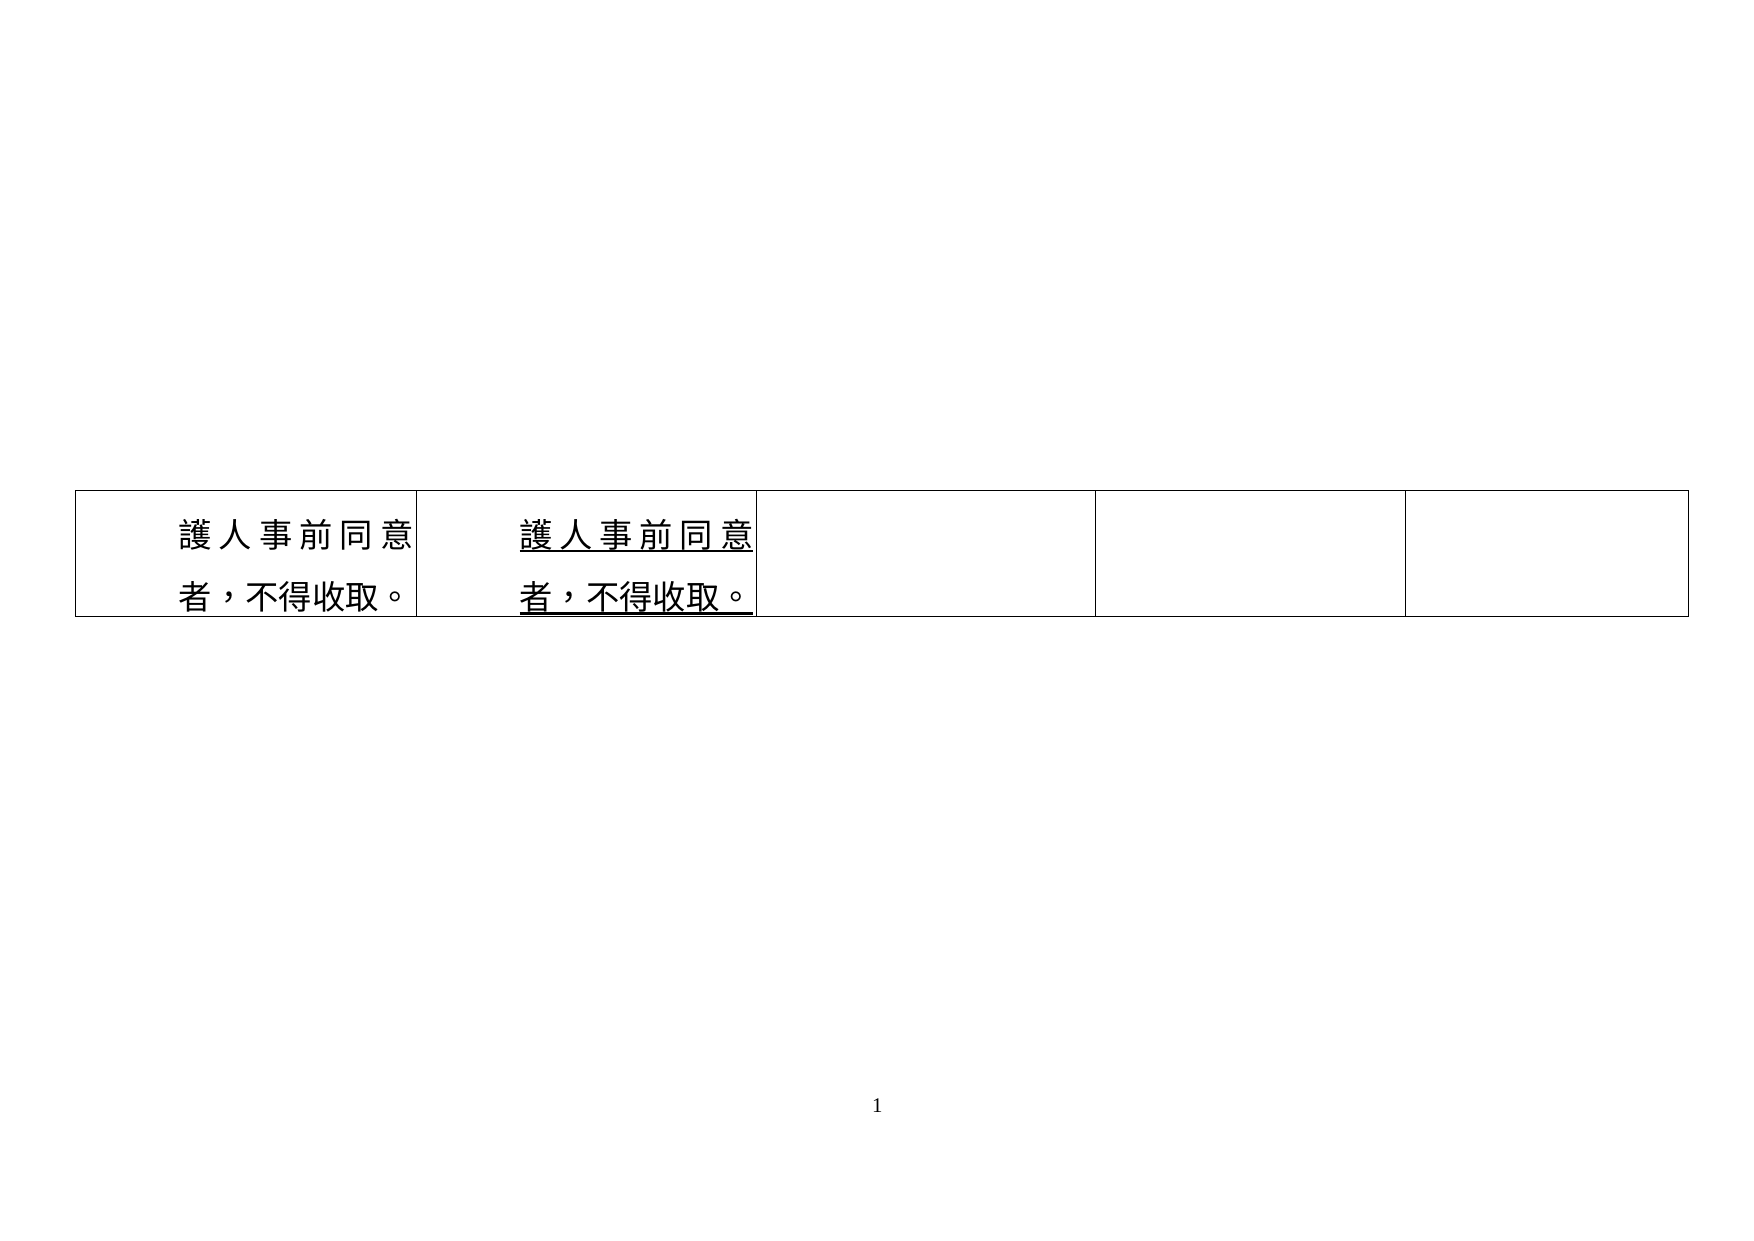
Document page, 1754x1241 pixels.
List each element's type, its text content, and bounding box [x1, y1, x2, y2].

table_cell 護人事前同意者，不得收取。 [417, 491, 756, 616]
table_cell [757, 491, 1095, 616]
table_cell [1406, 491, 1688, 616]
table_cell 護人事前同意者，不得收取。 [76, 491, 416, 616]
table_cell [1096, 491, 1405, 616]
